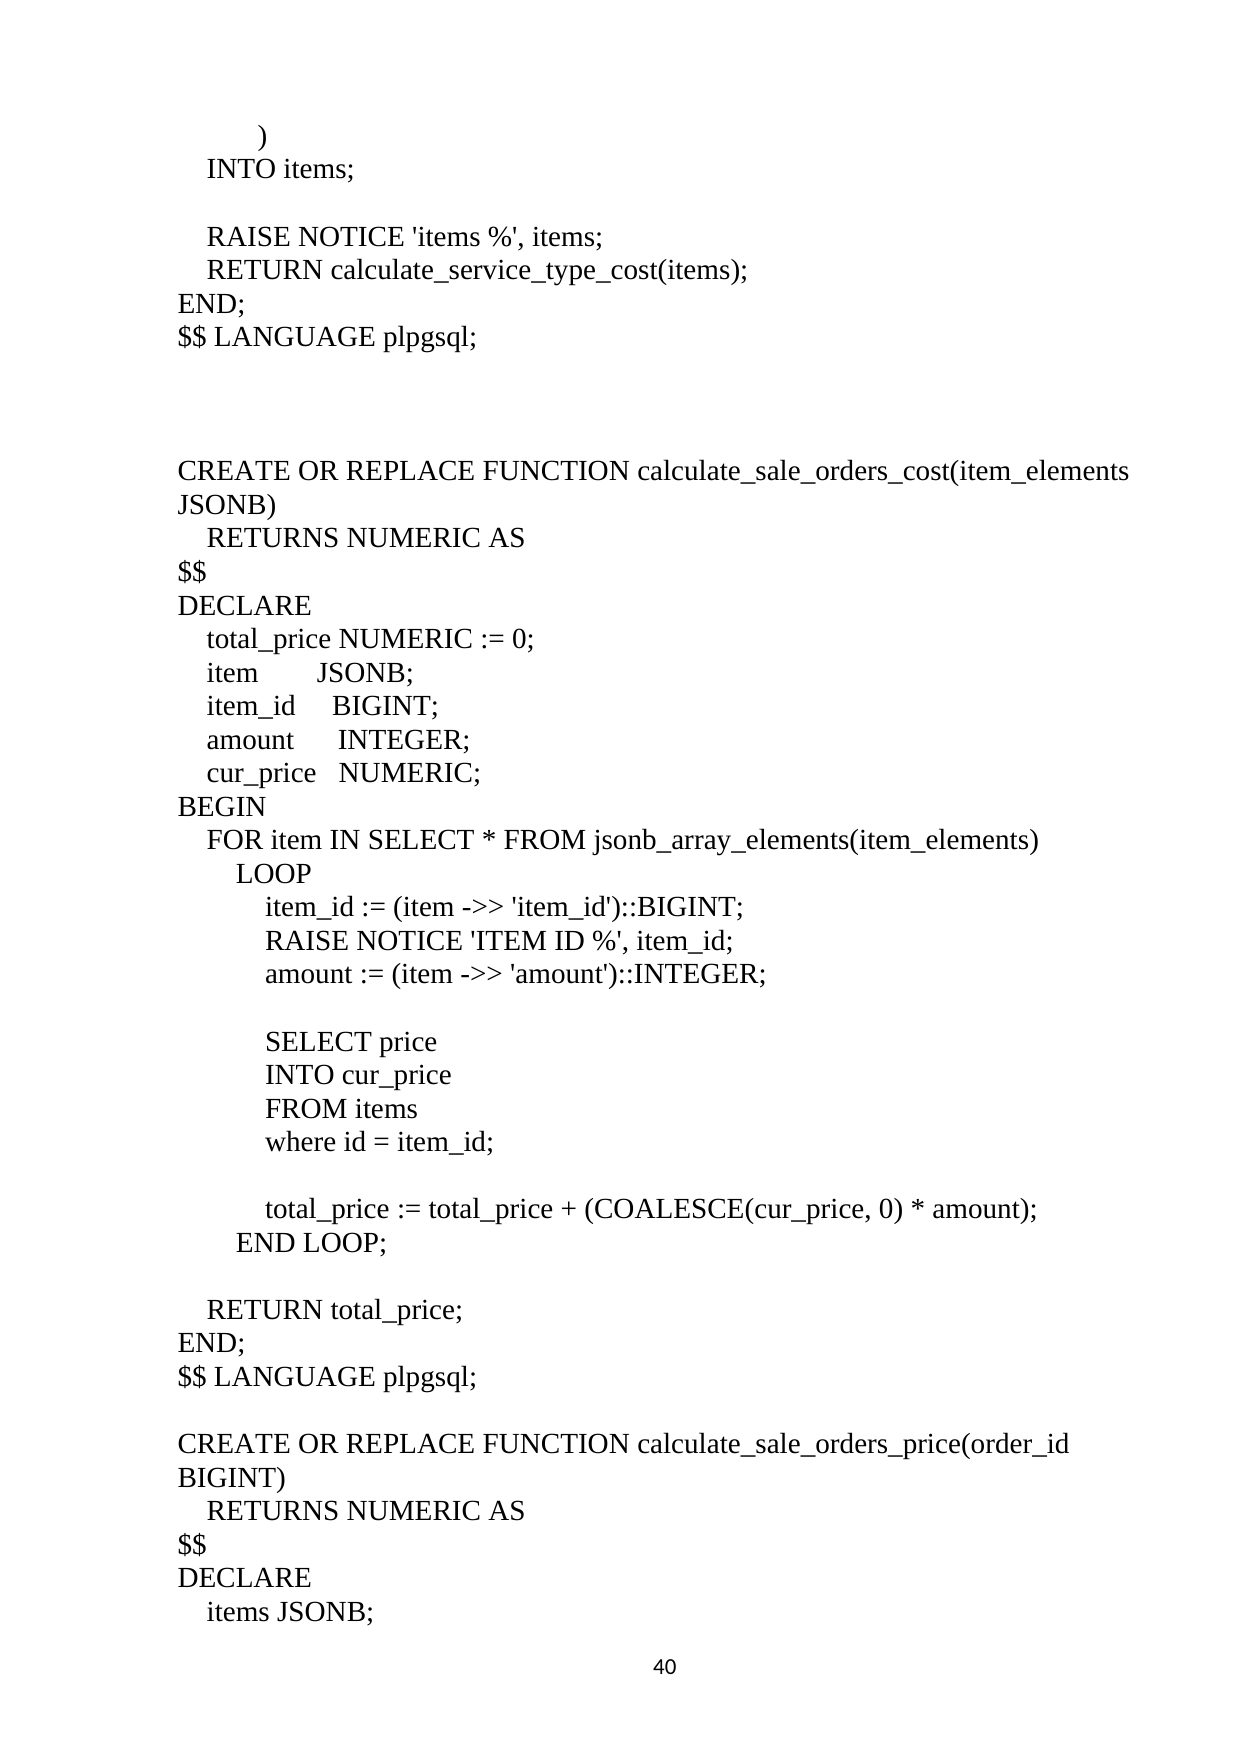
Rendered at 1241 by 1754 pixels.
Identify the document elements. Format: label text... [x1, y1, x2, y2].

text cur_price NUMERIC; [177, 755, 1152, 789]
text INTO cur_price [177, 1057, 1152, 1091]
text total_price NUMERIC := 0; [177, 621, 1152, 655]
text RETURNS NUMERIC AS [177, 521, 1152, 554]
text CREATE OR REPLACE FUNCTION calculate_sale_orders_cost(item_elements JSONB) [177, 453, 1152, 521]
text RETURN calculate_service_type_cost(items); [177, 252, 1152, 286]
text INTO items; [177, 152, 1152, 185]
text CREATE OR REPLACE FUNCTION calculate_sale_orders_price(order_id BIGINT) [177, 1426, 1152, 1493]
text item_id := (item ->> 'item_id')::BIGINT; [177, 889, 1152, 923]
text BEGIN [177, 789, 1152, 822]
text ) [177, 118, 1152, 152]
text item JSONB; [177, 655, 1152, 688]
text RAISE NOTICE 'items %', items; [177, 219, 1152, 252]
text FROM items [177, 1091, 1152, 1124]
text total_price := total_price + (COALESCE(cur_price, 0) * amount); [177, 1191, 1152, 1225]
text RAISE NOTICE 'ITEM ID %', item_id; [177, 923, 1152, 957]
text $$ [177, 554, 1152, 588]
text item_id BIGINT; [177, 688, 1152, 722]
text $$ [177, 1527, 1152, 1560]
text SELECT price [177, 1024, 1152, 1057]
text RETURNS NUMERIC AS [177, 1493, 1152, 1527]
text $$ LANGUAGE plpgsql; [177, 1359, 1152, 1393]
text where id = item_id; [177, 1124, 1152, 1158]
text amount INTEGER; [177, 722, 1152, 755]
text RETURN total_price; [177, 1292, 1152, 1326]
text LOOP [177, 856, 1152, 889]
text amount := (item ->> 'amount')::INTEGER; [177, 957, 1152, 990]
text DECLARE [177, 1560, 1152, 1594]
text END LOOP; [177, 1225, 1152, 1258]
text items JSONB; [177, 1594, 1152, 1627]
text FOR item IN SELECT * FROM jsonb_array_elements(item_elements) [177, 822, 1152, 856]
text DECLARE [177, 588, 1152, 621]
text $$ LANGUAGE plpgsql; [177, 319, 1152, 353]
text END; [177, 286, 1152, 319]
text END; [177, 1326, 1152, 1359]
